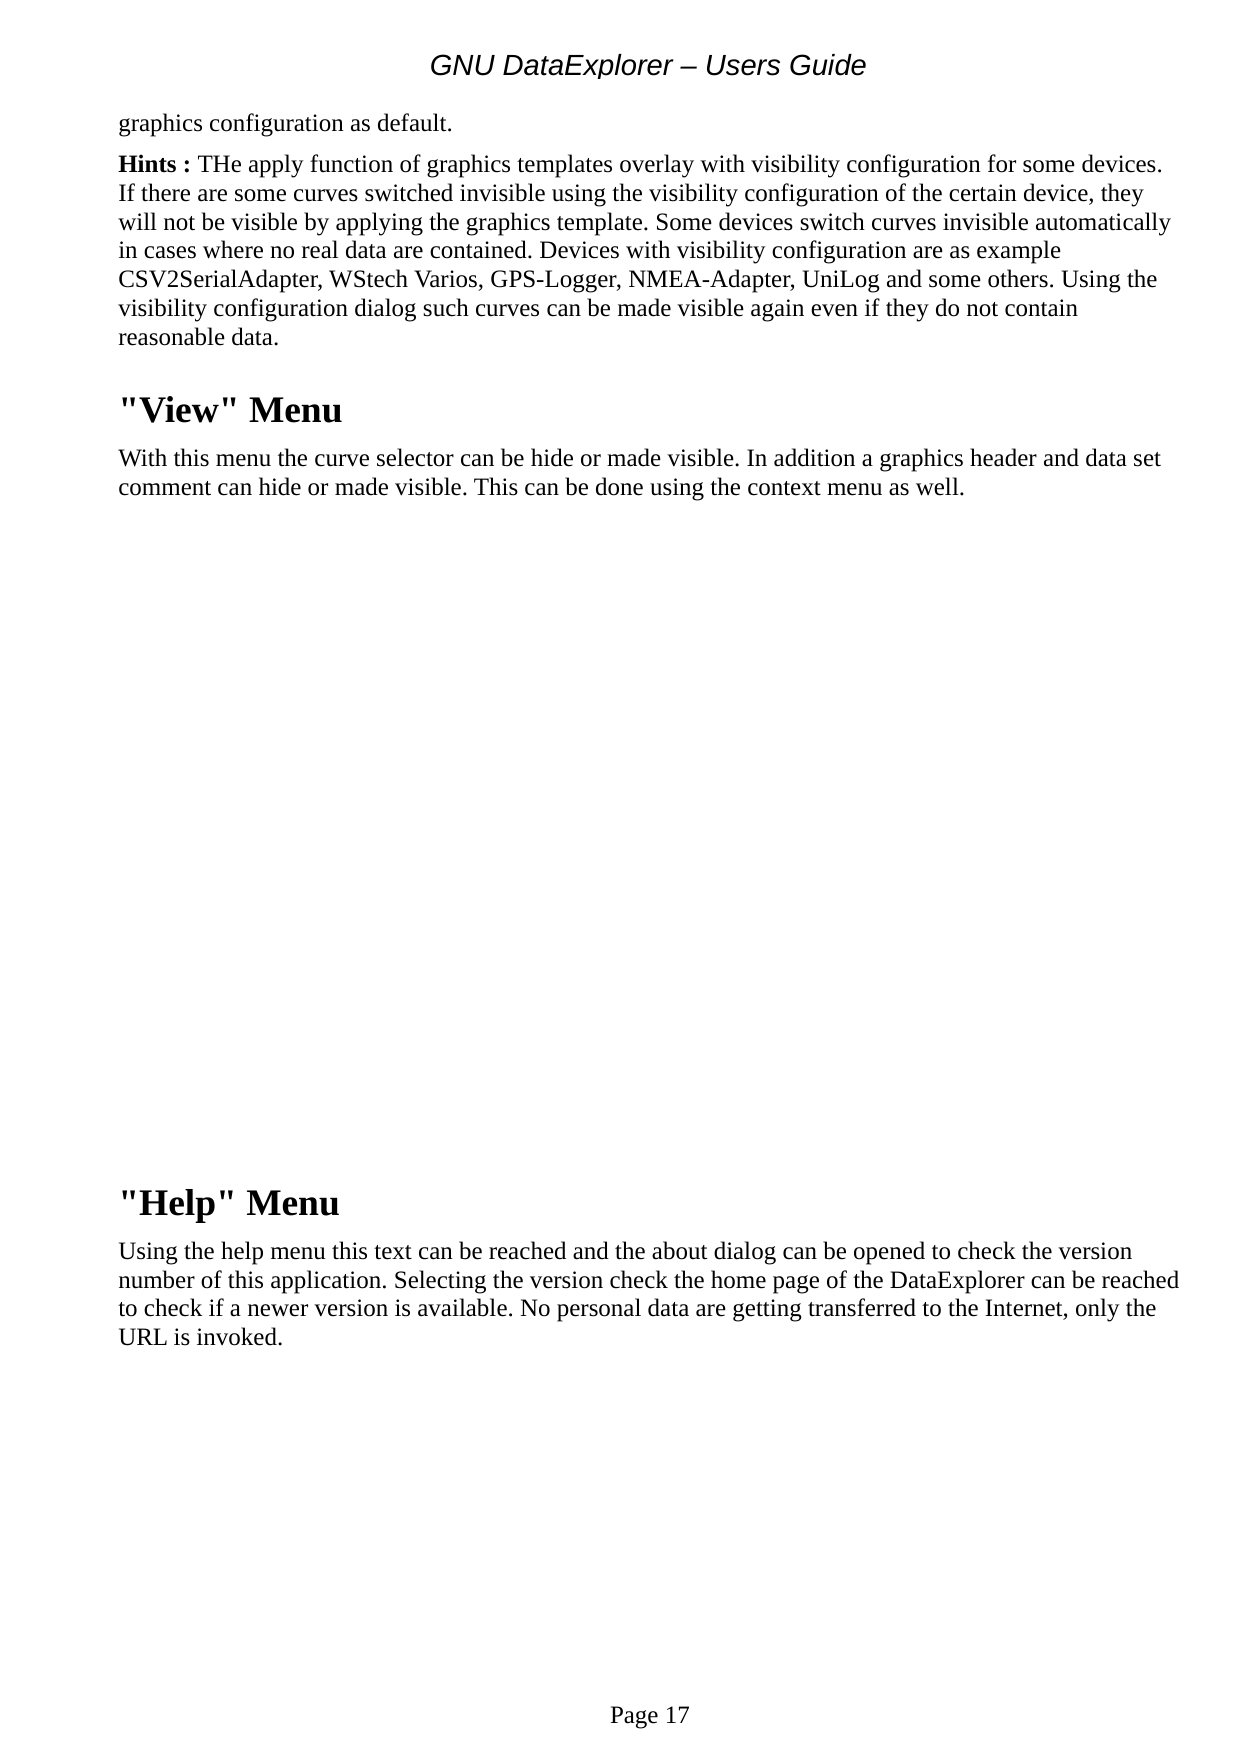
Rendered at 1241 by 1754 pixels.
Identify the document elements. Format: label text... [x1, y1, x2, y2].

subtitle "Help" Menu [118, 1180, 1181, 1223]
text graphics configuration as default. [118, 108, 1181, 137]
subtitle "View" Menu [118, 388, 1181, 431]
text With this menu the curve selector can be hide or made visible. In addition a graphics header and data set comment can hide or made visible. This can be done using the context menu as well. [118, 443, 1181, 501]
text Hints : THe apply function of graphics templates overlay with visibility configuration for some devices. If there are some curves switched invisible using the visibility configuration of the certain device, they will not be visible by applying the graphics template. Some devices switch curves invisible automatically in cases where no real data are contained. Devices with visibility configuration are as example CSV2SerialAdapter, WStech Varios, GPS-Logger, NMEA-Adapter, UniLog and some others. Using the visibility configuration dialog such curves can be made visible again even if they do not contain reasonable data. [118, 149, 1181, 350]
text Using the help menu this text can be reached and the about dialog can be opened to check the version number of this application. Selecting the version check the home page of the DataExplorer can be reached to check if a newer version is available. No personal data are getting transferred to the Internet, only the URL is invoked. [118, 1236, 1181, 1351]
